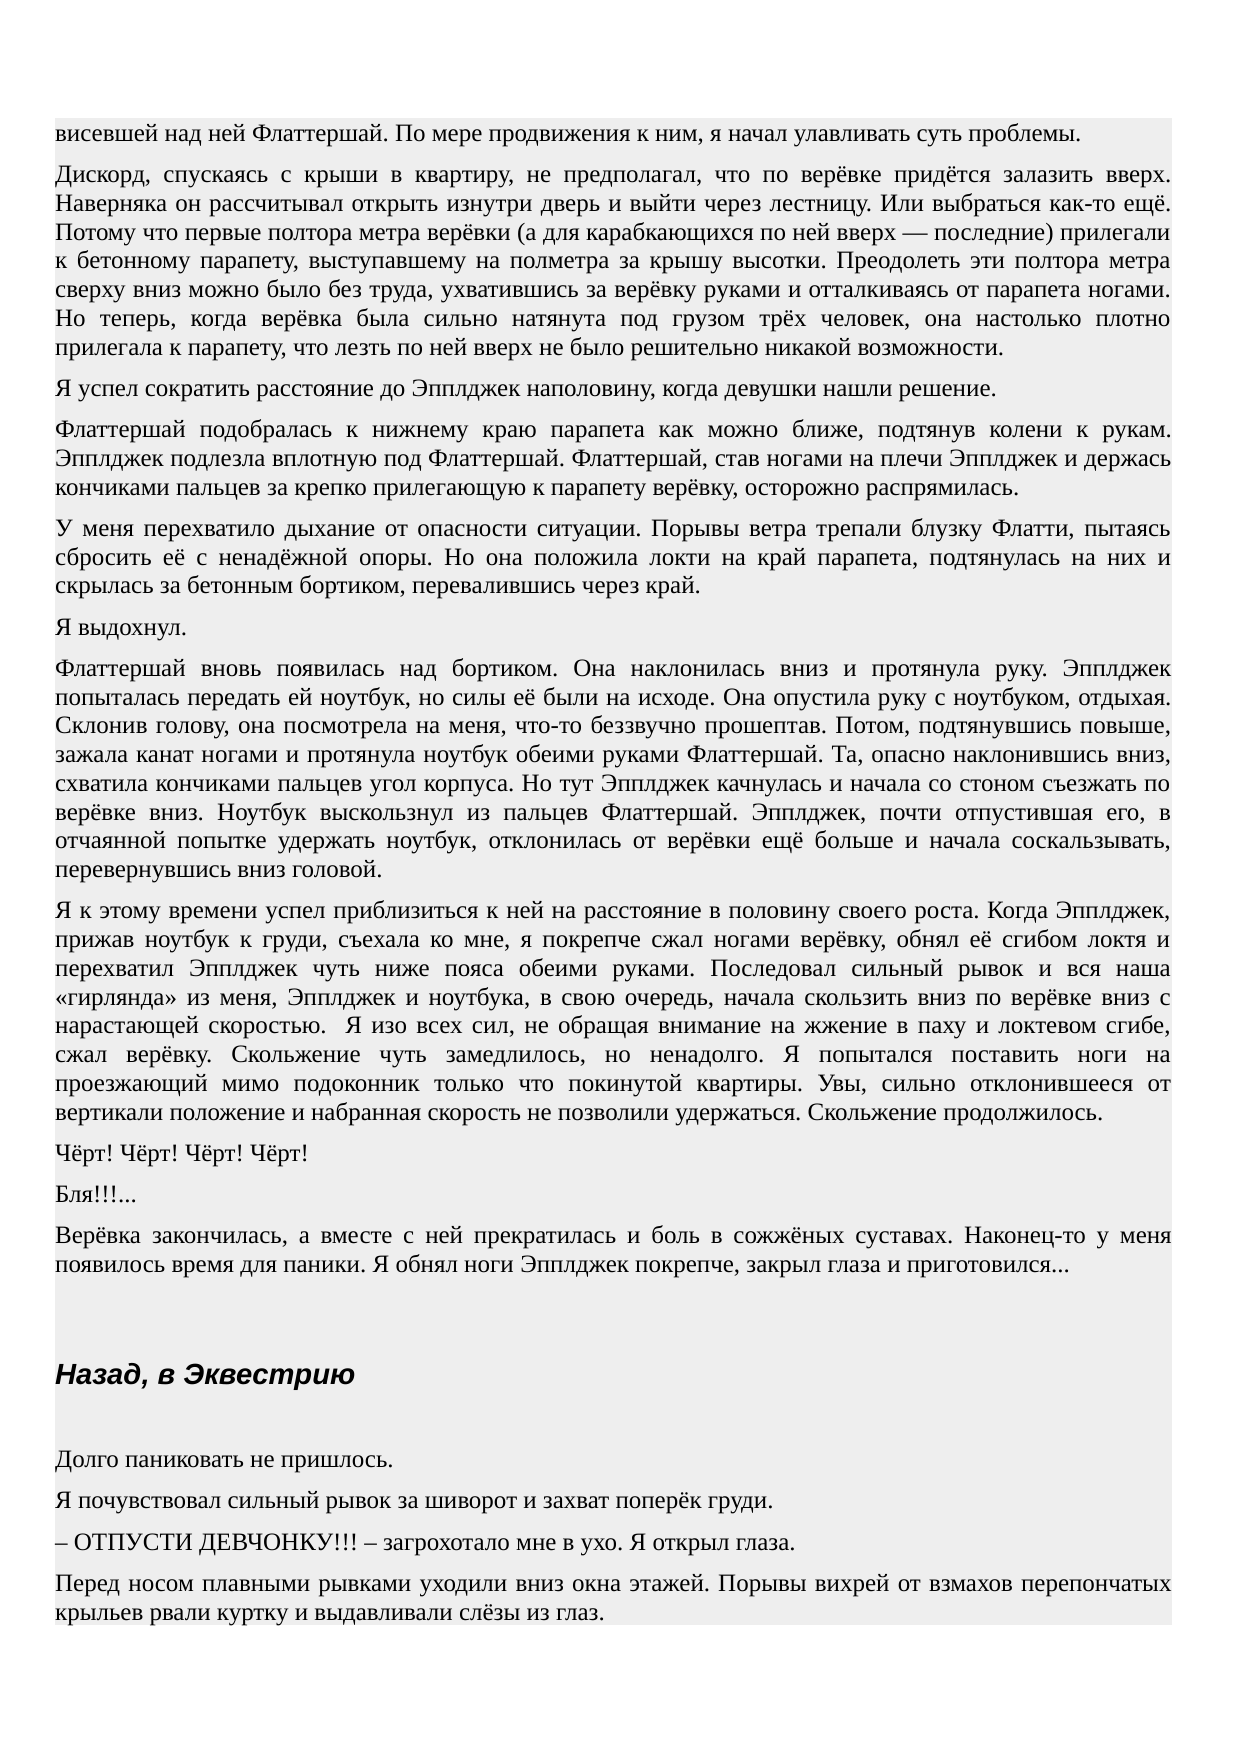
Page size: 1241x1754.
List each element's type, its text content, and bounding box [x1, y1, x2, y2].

text Я успел сократить расстояние до Эпплджек наполовину, когда девушки нашли решение. [55, 373, 1172, 402]
text Перед носом плавными рывками уходили вниз окна этажей. Порывы вихрей от взмахов перепончатых крыльев рвали куртку и выдавливали слёзы из глаз. [55, 1568, 1172, 1625]
text Чёрт! Чёрт! Чёрт! Чёрт! [55, 1138, 1172, 1167]
subtitle Назад, в Эквестрию [55, 1357, 1172, 1390]
text Флаттершай подобралась к нижнему краю парапета как можно ближе, подтянув колени к рукам. Эпплджек подлезла вплотную под Флаттершай. Флаттершай, став ногами на плечи Эпплджек и держась кончиками пальцев за крепко прилегающую к парапету верёвку, осторожно распрямилась. [55, 414, 1172, 501]
text висевшей над ней Флаттершай. По мере продвижения к ним, я начал улавливать суть проблемы. [55, 118, 1172, 147]
text – ОТПУСТИ ДЕВЧОНКУ!!! – загрохотало мне в ухо. Я открыл глаза. [55, 1527, 1172, 1555]
text Дискорд, спускаясь с крыши в квартиру, не предполагал, что по верёвке придётся залазить вверх. Наверняка он рассчитывал открыть изнутри дверь и выйти через лестницу. Или выбраться как-то ещё. Потому что первые полтора метра верёвки (а для карабкающихся по ней вверх — последние) прилегали к бетонному парапету, выступавшему на полметра за крышу высотки. Преодолеть эти полтора метра сверху вниз можно было без труда, ухватившись за верёвку руками и отталкиваясь от парапета ногами. Но теперь, когда верёвка была сильно натянута под грузом трёх человек, она настолько плотно прилегала к парапету, что лезть по ней вверх не было решительно никакой возможности. [55, 159, 1172, 361]
text Флаттершай вновь появилась над бортиком. Она наклонилась вниз и протянула руку. Эпплджек попыталась передать ей ноутбук, но силы её были на исходе. Она опустила руку с ноутбуком, отдыхая. Склонив голову, она посмотрела на меня, что-то беззвучно прошептав. Потом, подтянувшись повыше, зажала канат ногами и протянула ноутбук обеими руками Флаттершай. Та, опасно наклонившись вниз, схватила кончиками пальцев угол корпуса. Но тут Эпплджек качнулась и начала со стоном съезжать по верёвке вниз. Ноутбук выскользнул из пальцев Флаттершай. Эпплджек, почти отпустившая его, в отчаянной попытке удержать ноутбук, отклонилась от верёвки ещё больше и начала соскальзывать, перевернувшись вниз головой. [55, 653, 1172, 883]
text Верёвка закончилась, а вместе с ней прекратилась и боль в сожжёных суставах. Наконец-то у меня появилось время для паники. Я обнял ноги Эпплджек покрепче, закрыл глаза и приготовился... [55, 1221, 1172, 1278]
text Я почувствовал сильный рывок за шиворот и захват поперёк груди. [55, 1485, 1172, 1514]
text У меня перехватило дыхание от опасности ситуации. Порывы ветра трепали блузку Флатти, пытаясь сбросить её с ненадёжной опоры. Но она положила локти на край парапета, подтянулась на них и скрылась за бетонным бортиком, перевалившись через край. [55, 513, 1172, 599]
text Бля!!!... [55, 1179, 1172, 1208]
text Я к этому времени успел приблизиться к ней на расстояние в половину своего роста. Когда Эпплджек, прижав ноутбук к груди, съехала ко мне, я покрепче сжал ногами верёвку, обнял её сгибом локтя и перехватил Эпплджек чуть ниже пояса обеими руками. Последовал сильный рывок и вся наша «гирлянда» из меня, Эпплджек и ноутбука, в свою очередь, начала скользить вниз по верёвке вниз с нарастающей скоростью. Я изо всех сил, не обращая внимание на жжение в паху и локтевом сгибе, сжал верёвку. Скольжение чуть замедлилось, но ненадолго. Я попытался поставить ноги на проезжающий мимо подоконник только что покинутой квартиры. Увы, сильно отклонившееся от вертикали положение и набранная скорость не позволили удержаться. Скольжение продолжилось. [55, 896, 1172, 1126]
text Я выдохнул. [55, 612, 1172, 641]
text Долго паниковать не пришлось. [55, 1444, 1172, 1473]
